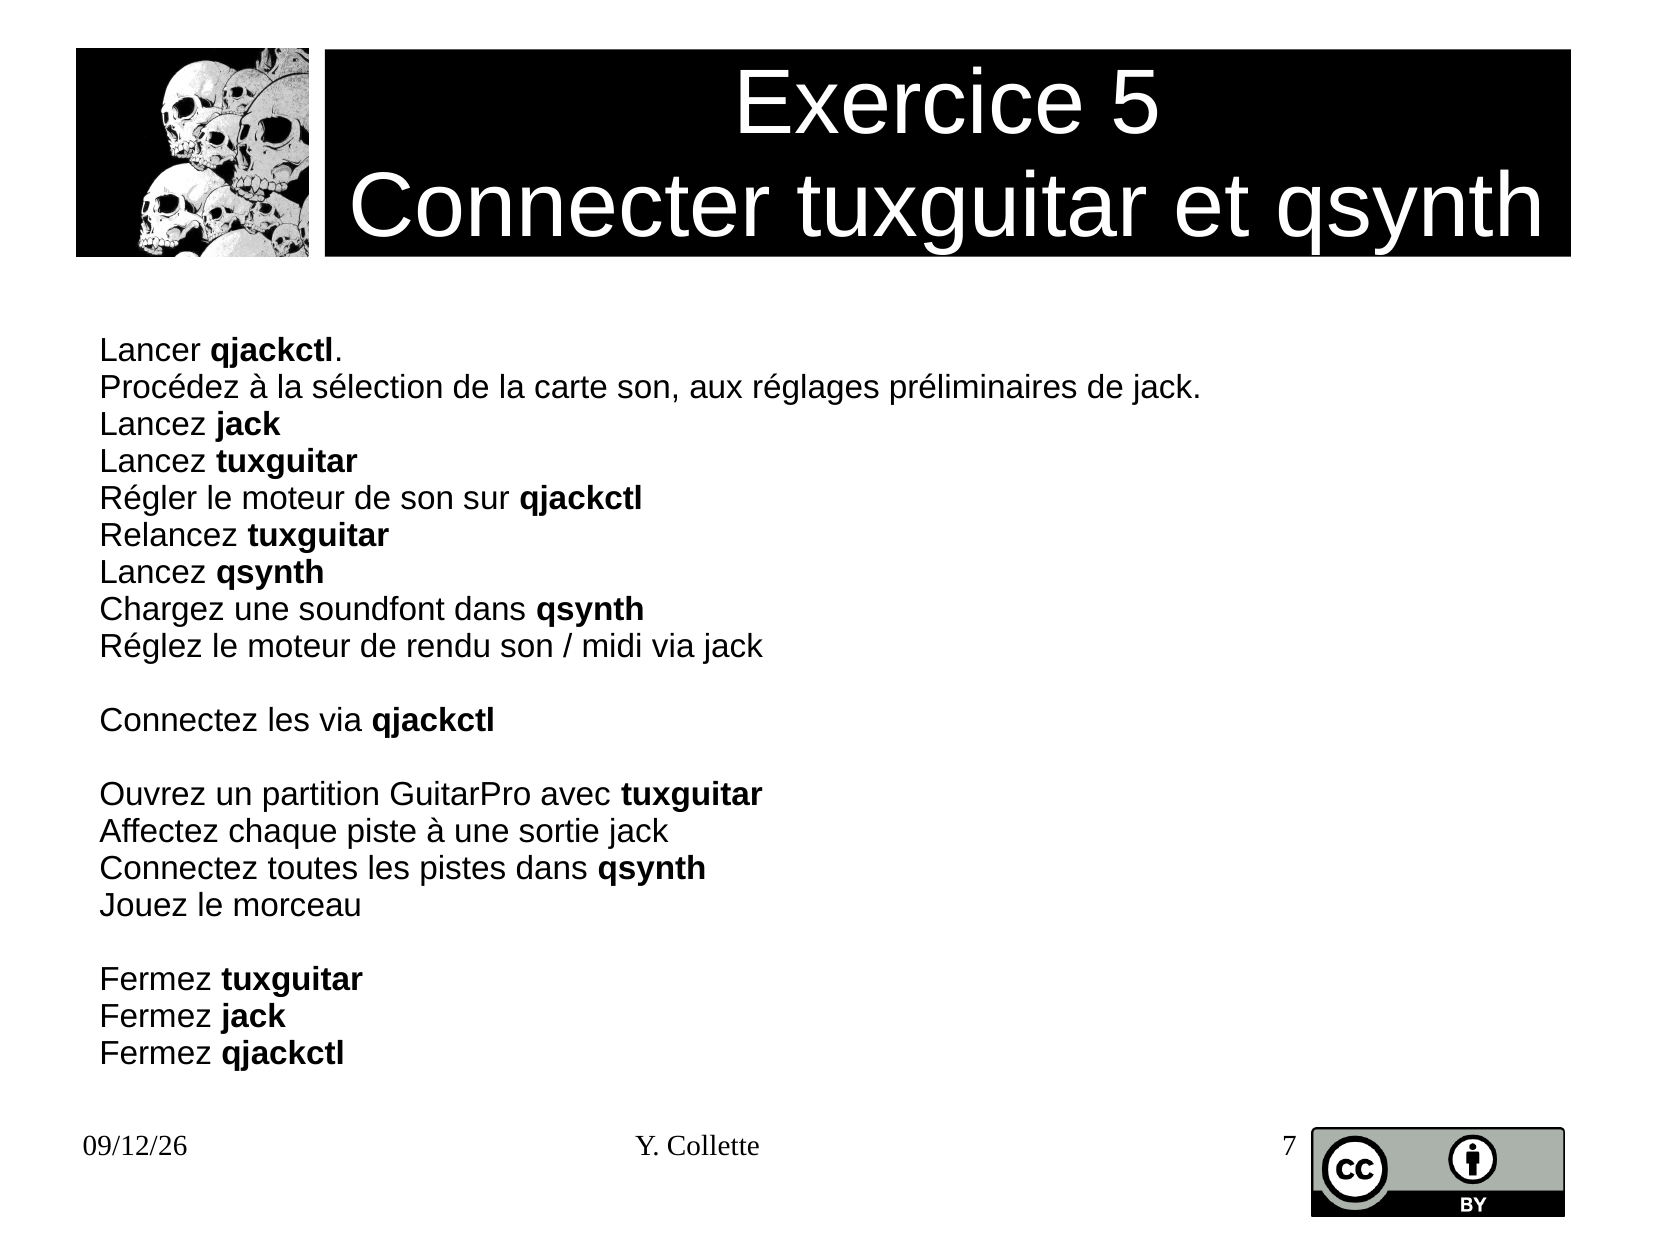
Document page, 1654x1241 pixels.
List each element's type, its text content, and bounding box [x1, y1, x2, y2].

picture [76, 48, 309, 257]
text_box Lancer qjackctl. Procédez à la sélection de la carte son, aux réglages préliminaires de jack. Lancez jack Lancez tuxguitar Régler le moteur de son sur qjackctl Relancez tuxguitar Lancez qsynth Chargez une soundfont dans qsynth Réglez le moteur de rendu son / midi via jack Connectez les via qjackctl Ouvrez un partition GuitarPro avec tuxguitar Affectez chaque piste à une sortie jack Connectez toutes les pistes dans qsynth Jouez le morceau Fermez tuxguitar Fermez jack Fermez qjackctl [84, 286, 1571, 1094]
title Exercice 5 Connecter tuxguitar et qsynth [324, 49, 1571, 257]
picture [1311, 1127, 1565, 1217]
